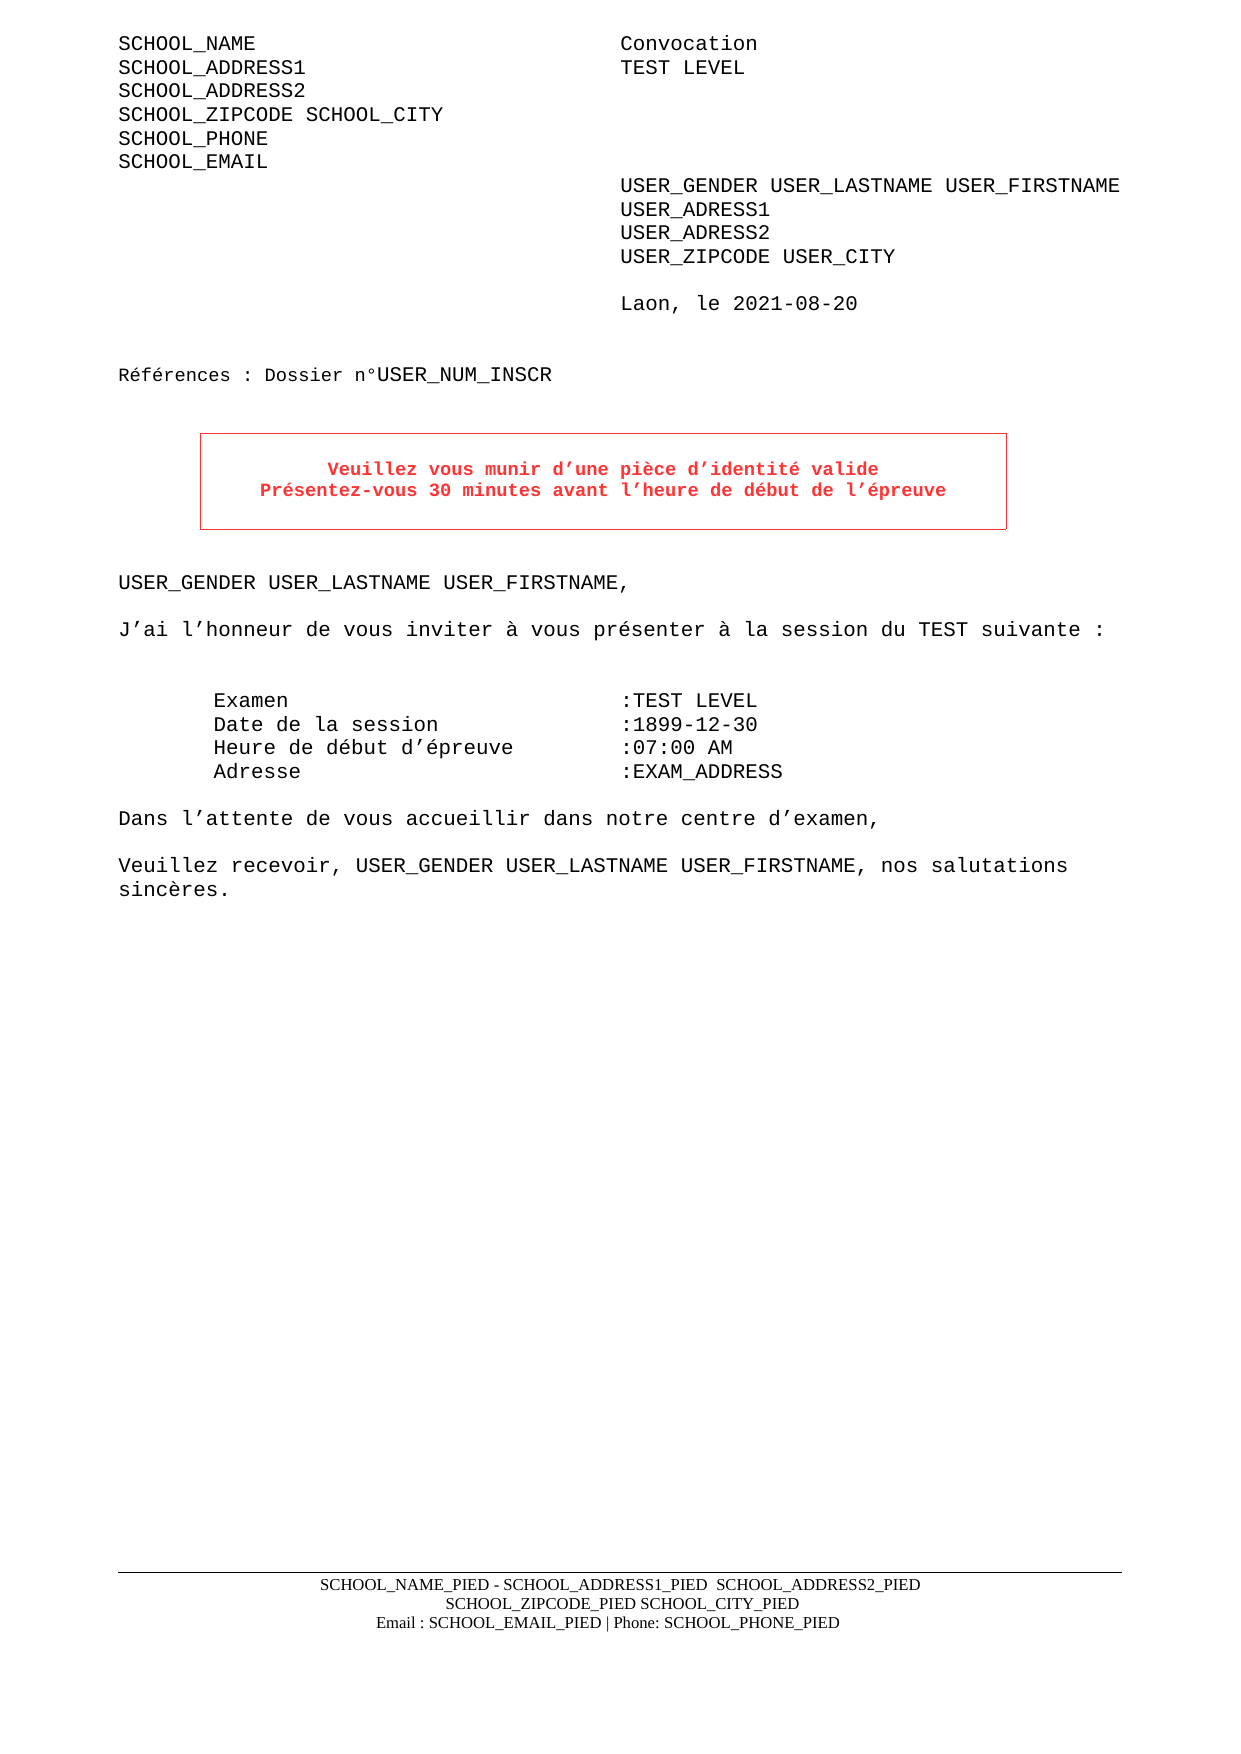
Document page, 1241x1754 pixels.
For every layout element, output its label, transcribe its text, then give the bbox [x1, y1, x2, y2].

text Dans l’attente de vous accueillir dans notre centre d’examen, [118, 808, 1122, 832]
table_cell [1027, 761, 1122, 784]
table_cell [1027, 737, 1122, 761]
text Références : Dossier n°USER_NUM_INSCR [118, 364, 1122, 388]
text J’ai l’honneur de vous inviter à vous présenter à la session du TEST suivante : [118, 619, 1122, 643]
table_header Convocation TEST LEVEL [620, 33, 1122, 175]
table_cell :1899-12-30 [620, 714, 1027, 737]
table_cell Date de la session [213, 714, 620, 737]
table_header [118, 690, 213, 714]
text USER_GENDER USER_LASTNAME USER_FIRSTNAME, [118, 572, 1122, 595]
table_cell :07:00 AM [620, 737, 1027, 761]
table_cell :EXAM_ADDRESS [620, 761, 1027, 784]
table_header SCHOOL_NAME SCHOOL_ADDRESS1 SCHOOL_ADDRESS2 SCHOOL_ZIPCODE SCHOOL_CITY SCHOOL_PHONE SCHOOL_EMAIL [118, 33, 620, 175]
text Veuillez recevoir, USER_GENDER USER_LASTNAME USER_FIRSTNAME, nos salutations sincères. [118, 856, 1122, 903]
table_cell Heure de début d’épreuve [213, 737, 620, 761]
table_cell [118, 175, 620, 317]
table_header Examen [213, 690, 620, 714]
table_header Veuillez vous munir d’une pièce d’identité valide Présentez-vous 30 minutes avant l’heure de début de l’épreuve [201, 434, 1006, 529]
table_cell [118, 714, 213, 737]
table_header :TEST LEVEL [620, 690, 1027, 714]
table_cell [118, 737, 213, 761]
table_cell [118, 761, 213, 784]
table_header [1027, 690, 1122, 714]
table_cell Adresse [213, 761, 620, 784]
table_cell [1027, 714, 1122, 737]
table_cell USER_GENDER USER_LASTNAME USER_FIRSTNAME USER_ADRESS1 USER_ADRESS2 USER_ZIPCODE USER_CITY Laon, le 2021-08-20 [620, 175, 1122, 317]
